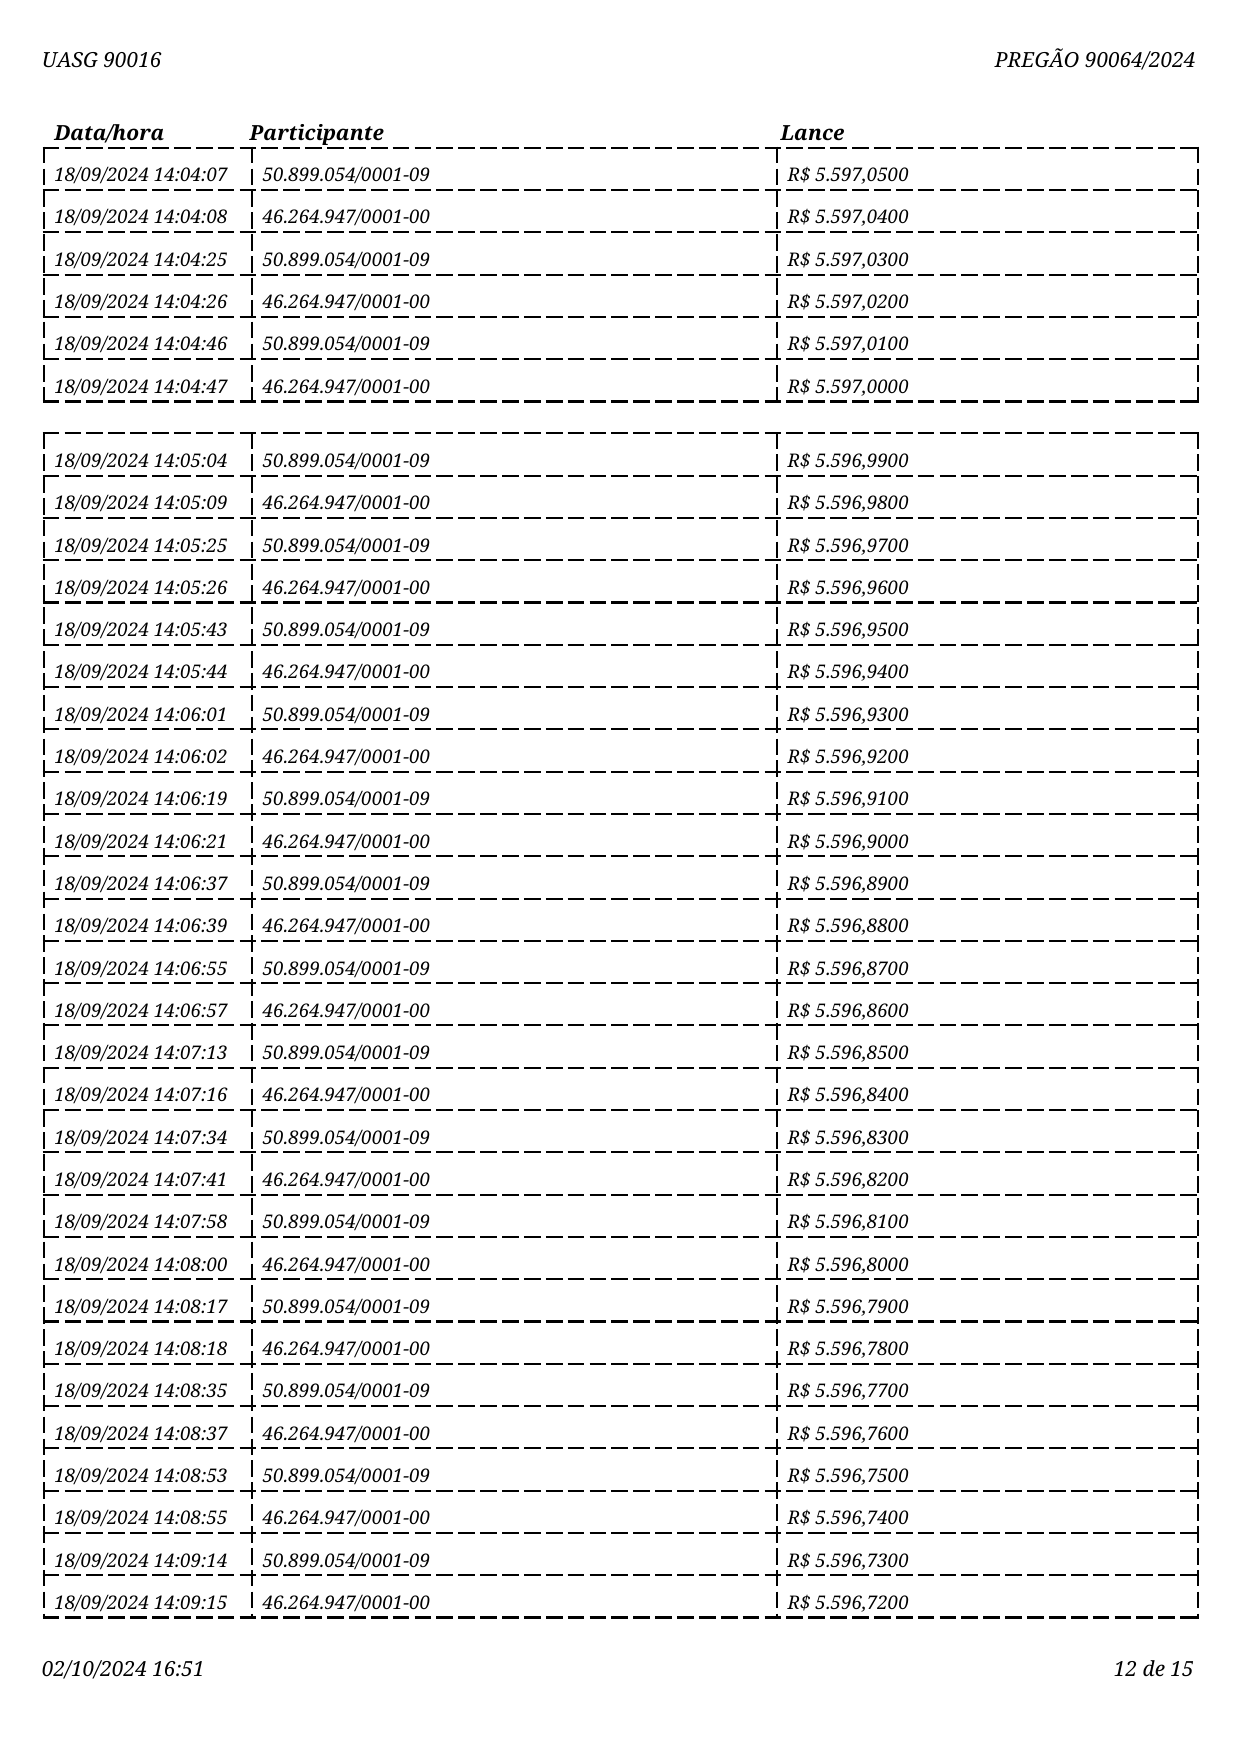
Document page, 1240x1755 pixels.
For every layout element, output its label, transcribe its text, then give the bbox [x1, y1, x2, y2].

table_cell 50.899.054/0001-09 [252, 1532, 777, 1574]
table_cell R$ 5.596,8100 [777, 1194, 1198, 1236]
table_cell 46.264.947/0001-00 [252, 982, 777, 1024]
table_cell 18/09/2024 14:09:15 [44, 1574, 252, 1616]
table_cell 46.264.947/0001-00 [252, 358, 777, 400]
table_cell 46.264.947/0001-00 [252, 1236, 777, 1278]
table_cell 50.899.054/0001-09 [252, 1194, 777, 1236]
table_cell R$ 5.596,8500 [777, 1024, 1198, 1067]
table_cell 46.264.947/0001-00 [252, 1151, 777, 1193]
table_cell 50.899.054/0001-09 [252, 940, 777, 982]
table_cell 50.899.054/0001-09 [252, 1024, 777, 1067]
table_cell R$ 5.596,8600 [777, 982, 1198, 1024]
table_cell 18/09/2024 14:06:02 [44, 728, 252, 771]
table_cell R$ 5.597,0000 [777, 358, 1198, 400]
table_cell R$ 5.597,0300 [777, 231, 1198, 273]
table_cell R$ 5.596,7300 [777, 1532, 1198, 1574]
table_cell 18/09/2024 14:05:26 [44, 559, 252, 601]
table_cell R$ 5.596,8200 [777, 1151, 1198, 1193]
table_cell 18/09/2024 14:06:01 [44, 686, 252, 728]
table_cell 18/09/2024 14:05:25 [44, 517, 252, 559]
table_cell 50.899.054/0001-09 [252, 686, 777, 728]
table_cell 18/09/2024 14:06:19 [44, 771, 252, 813]
table_cell R$ 5.596,8400 [777, 1067, 1198, 1109]
table_cell 46.264.947/0001-00 [252, 898, 777, 940]
table_cell 50.899.054/0001-09 [252, 855, 777, 897]
table_cell 18/09/2024 14:06:57 [44, 982, 252, 1024]
table_cell 46.264.947/0001-00 [252, 728, 777, 771]
table_cell 18/09/2024 14:08:17 [44, 1278, 252, 1320]
table_cell R$ 5.596,9300 [777, 686, 1198, 728]
table_cell R$ 5.596,9100 [777, 771, 1198, 813]
table_cell 18/09/2024 14:08:53 [44, 1447, 252, 1489]
table_cell R$ 5.596,9600 [777, 559, 1198, 601]
table_cell 50.899.054/0001-09 [252, 1109, 777, 1151]
table_cell R$ 5.597,0200 [777, 274, 1198, 316]
table_cell R$ 5.596,8700 [777, 940, 1198, 982]
table_cell R$ 5.596,9700 [777, 517, 1198, 559]
table_cell 46.264.947/0001-00 [252, 813, 777, 855]
table_cell R$ 5.596,7500 [777, 1447, 1198, 1489]
table_cell 46.264.947/0001-00 [252, 475, 777, 517]
table_cell 18/09/2024 14:04:47 [44, 358, 252, 400]
table_cell 50.899.054/0001-09 [252, 1278, 777, 1320]
table_cell R$ 5.597,0500 [777, 147, 1198, 189]
table_cell R$ 5.596,9000 [777, 813, 1198, 855]
table_cell R$ 5.596,9400 [777, 644, 1198, 686]
table_cell R$ 5.596,7700 [777, 1363, 1198, 1405]
table_cell 46.264.947/0001-00 [252, 644, 777, 686]
table_cell 46.264.947/0001-00 [252, 189, 777, 231]
table_cell 46.264.947/0001-00 [252, 1490, 777, 1532]
table_cell 18/09/2024 14:07:16 [44, 1067, 252, 1109]
table_cell 46.264.947/0001-00 [252, 1067, 777, 1109]
table_cell R$ 5.596,8800 [777, 898, 1198, 940]
table_cell 18/09/2024 14:05:44 [44, 644, 252, 686]
table_header 50.899.054/0001-09 [252, 432, 777, 474]
table_cell R$ 5.596,7900 [777, 1278, 1198, 1320]
table_cell 18/09/2024 14:04:07 [44, 147, 252, 189]
table_cell 46.264.947/0001-00 [252, 274, 777, 316]
table_cell 18/09/2024 14:04:26 [44, 274, 252, 316]
table_cell R$ 5.596,7200 [777, 1574, 1198, 1616]
table_header R$ 5.596,9900 [777, 432, 1198, 474]
table_cell 50.899.054/0001-09 [252, 601, 777, 644]
table_cell R$ 5.596,7600 [777, 1405, 1198, 1447]
table_cell 50.899.054/0001-09 [252, 231, 777, 273]
table_cell 18/09/2024 14:06:39 [44, 898, 252, 940]
table_cell 18/09/2024 14:09:14 [44, 1532, 252, 1574]
table_cell 18/09/2024 14:07:13 [44, 1024, 252, 1067]
table_cell R$ 5.597,0400 [777, 189, 1198, 231]
table_cell R$ 5.596,7400 [777, 1490, 1198, 1532]
table_cell 46.264.947/0001-00 [252, 1320, 777, 1363]
table_cell 50.899.054/0001-09 [252, 316, 777, 358]
table_cell 18/09/2024 14:04:46 [44, 316, 252, 358]
table_cell R$ 5.596,7800 [777, 1320, 1198, 1363]
table_cell 18/09/2024 14:08:18 [44, 1320, 252, 1363]
table_cell 18/09/2024 14:08:55 [44, 1490, 252, 1532]
table_cell 18/09/2024 14:08:37 [44, 1405, 252, 1447]
table_cell 18/09/2024 14:06:37 [44, 855, 252, 897]
table_cell 18/09/2024 14:04:25 [44, 231, 252, 273]
table_header 18/09/2024 14:05:04 [44, 432, 252, 474]
table_cell 46.264.947/0001-00 [252, 1574, 777, 1616]
table_cell 18/09/2024 14:05:43 [44, 601, 252, 644]
table_cell 18/09/2024 14:07:41 [44, 1151, 252, 1193]
table_cell 18/09/2024 14:06:21 [44, 813, 252, 855]
table_cell 46.264.947/0001-00 [252, 1405, 777, 1447]
table_cell R$ 5.596,9500 [777, 601, 1198, 644]
table_cell 50.899.054/0001-09 [252, 147, 777, 189]
table_cell 50.899.054/0001-09 [252, 771, 777, 813]
table_cell 18/09/2024 14:06:55 [44, 940, 252, 982]
table_cell R$ 5.596,8300 [777, 1109, 1198, 1151]
table_cell 50.899.054/0001-09 [252, 1363, 777, 1405]
table_cell 46.264.947/0001-00 [252, 559, 777, 601]
table_cell R$ 5.596,8000 [777, 1236, 1198, 1278]
table_cell 50.899.054/0001-09 [252, 517, 777, 559]
table_cell 18/09/2024 14:05:09 [44, 475, 252, 517]
table_cell 50.899.054/0001-09 [252, 1447, 777, 1489]
table_cell 18/09/2024 14:07:34 [44, 1109, 252, 1151]
table_cell 18/09/2024 14:08:00 [44, 1236, 252, 1278]
table_cell R$ 5.596,9200 [777, 728, 1198, 771]
table_cell R$ 5.596,9800 [777, 475, 1198, 517]
table_cell 18/09/2024 14:07:58 [44, 1194, 252, 1236]
table_cell R$ 5.597,0100 [777, 316, 1198, 358]
table_cell R$ 5.596,8900 [777, 855, 1198, 897]
table_cell 18/09/2024 14:08:35 [44, 1363, 252, 1405]
table_cell 18/09/2024 14:04:08 [44, 189, 252, 231]
